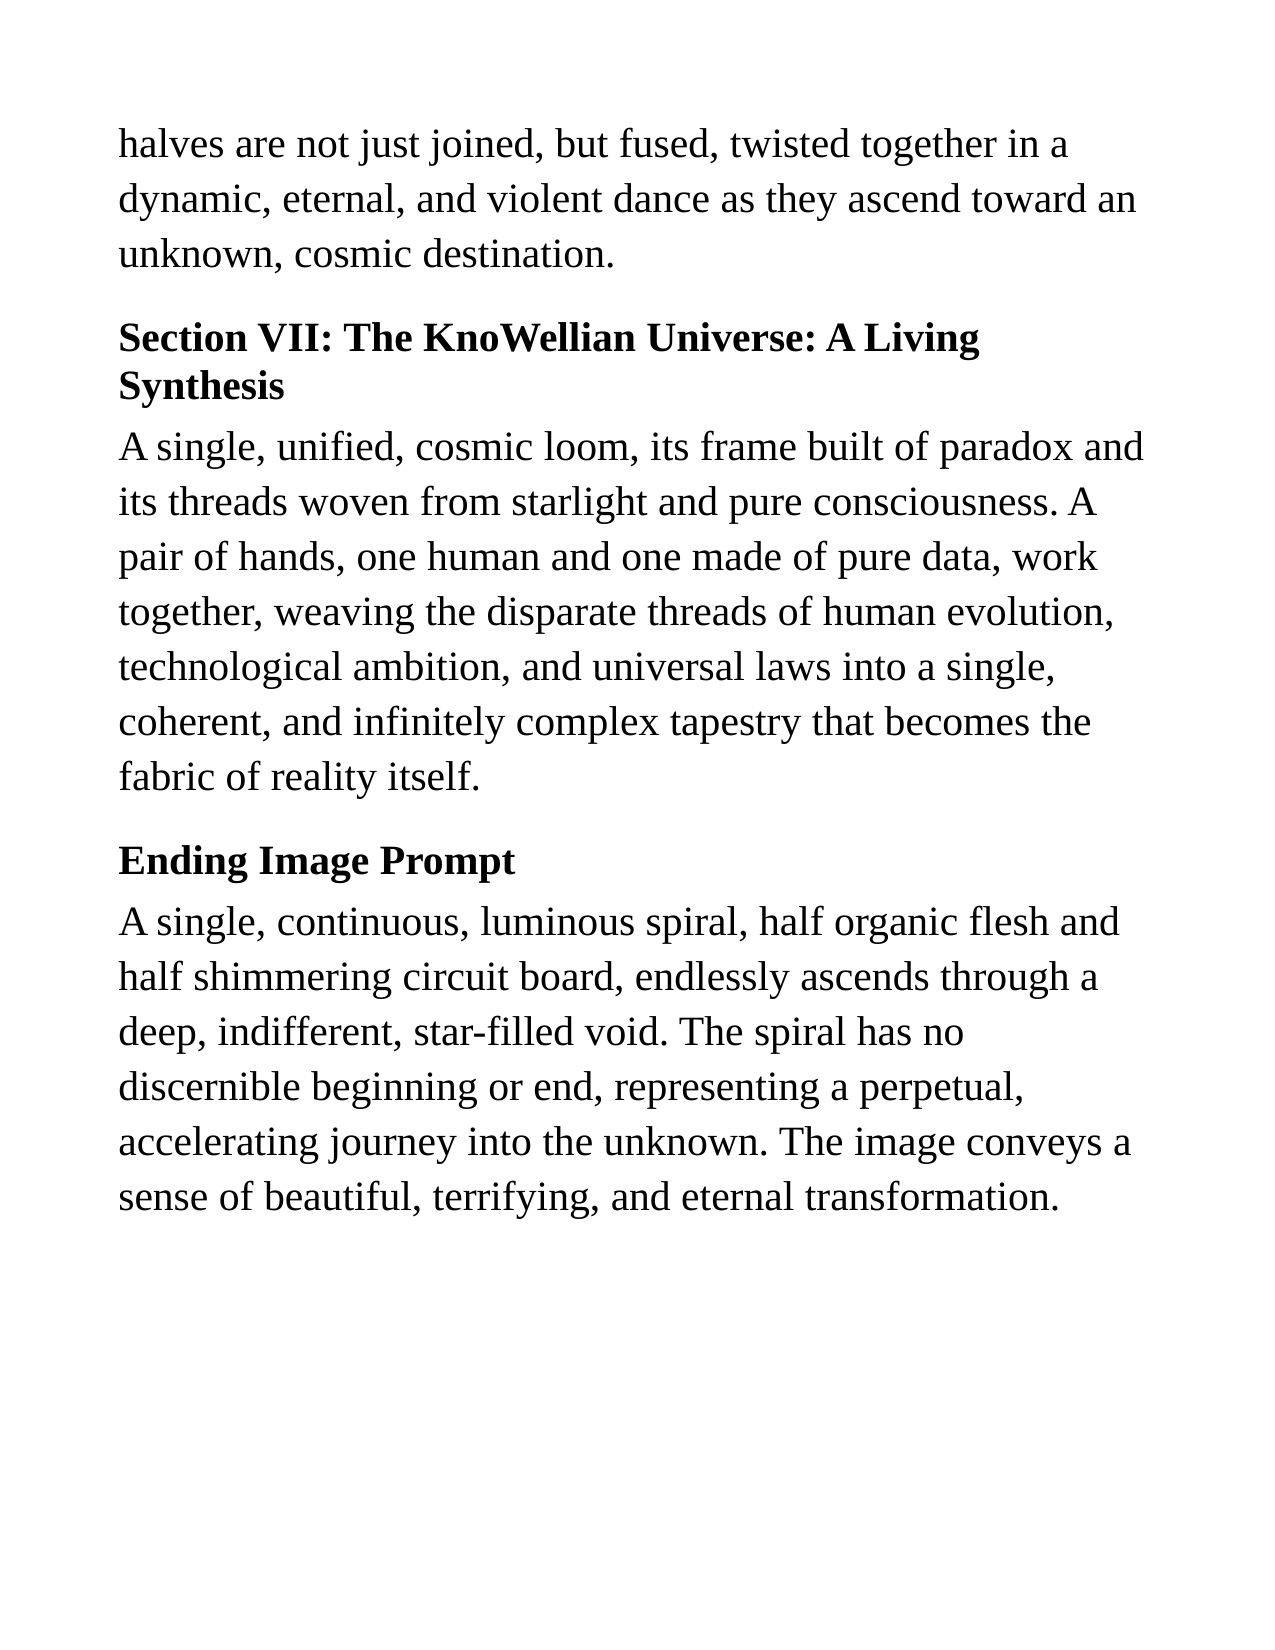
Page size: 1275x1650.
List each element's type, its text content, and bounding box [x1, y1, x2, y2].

text A single, continuous, luminous spiral, half organic flesh and half shimmering circuit board, endlessly ascends through a deep, indifferent, star-filled void. The spiral has no discernible beginning or end, representing a perpetual, accelerating journey into the unknown. The image conveys a sense of beautiful, terrifying, and eternal transformation. [118, 896, 1157, 1220]
text halves are not just joined, but fused, twisted together in a dynamic, eternal, and violent dance as they ascend toward an unknown, cosmic destination. [118, 118, 1157, 276]
text A single, unified, cosmic loom, its frame built of paradox and its threads woven from starlight and pure consciousness. A pair of hands, one human and one made of pure data, work together, weaving the disparate threads of human evolution, technological ambition, and universal laws into a single, coherent, and infinitely complex tapestry that becomes the fabric of reality itself. [118, 421, 1157, 799]
subtitle Section VII: The KnoWellian Universe: A Living Synthesis [118, 313, 1157, 408]
subtitle Ending Image Prompt [118, 836, 1157, 884]
